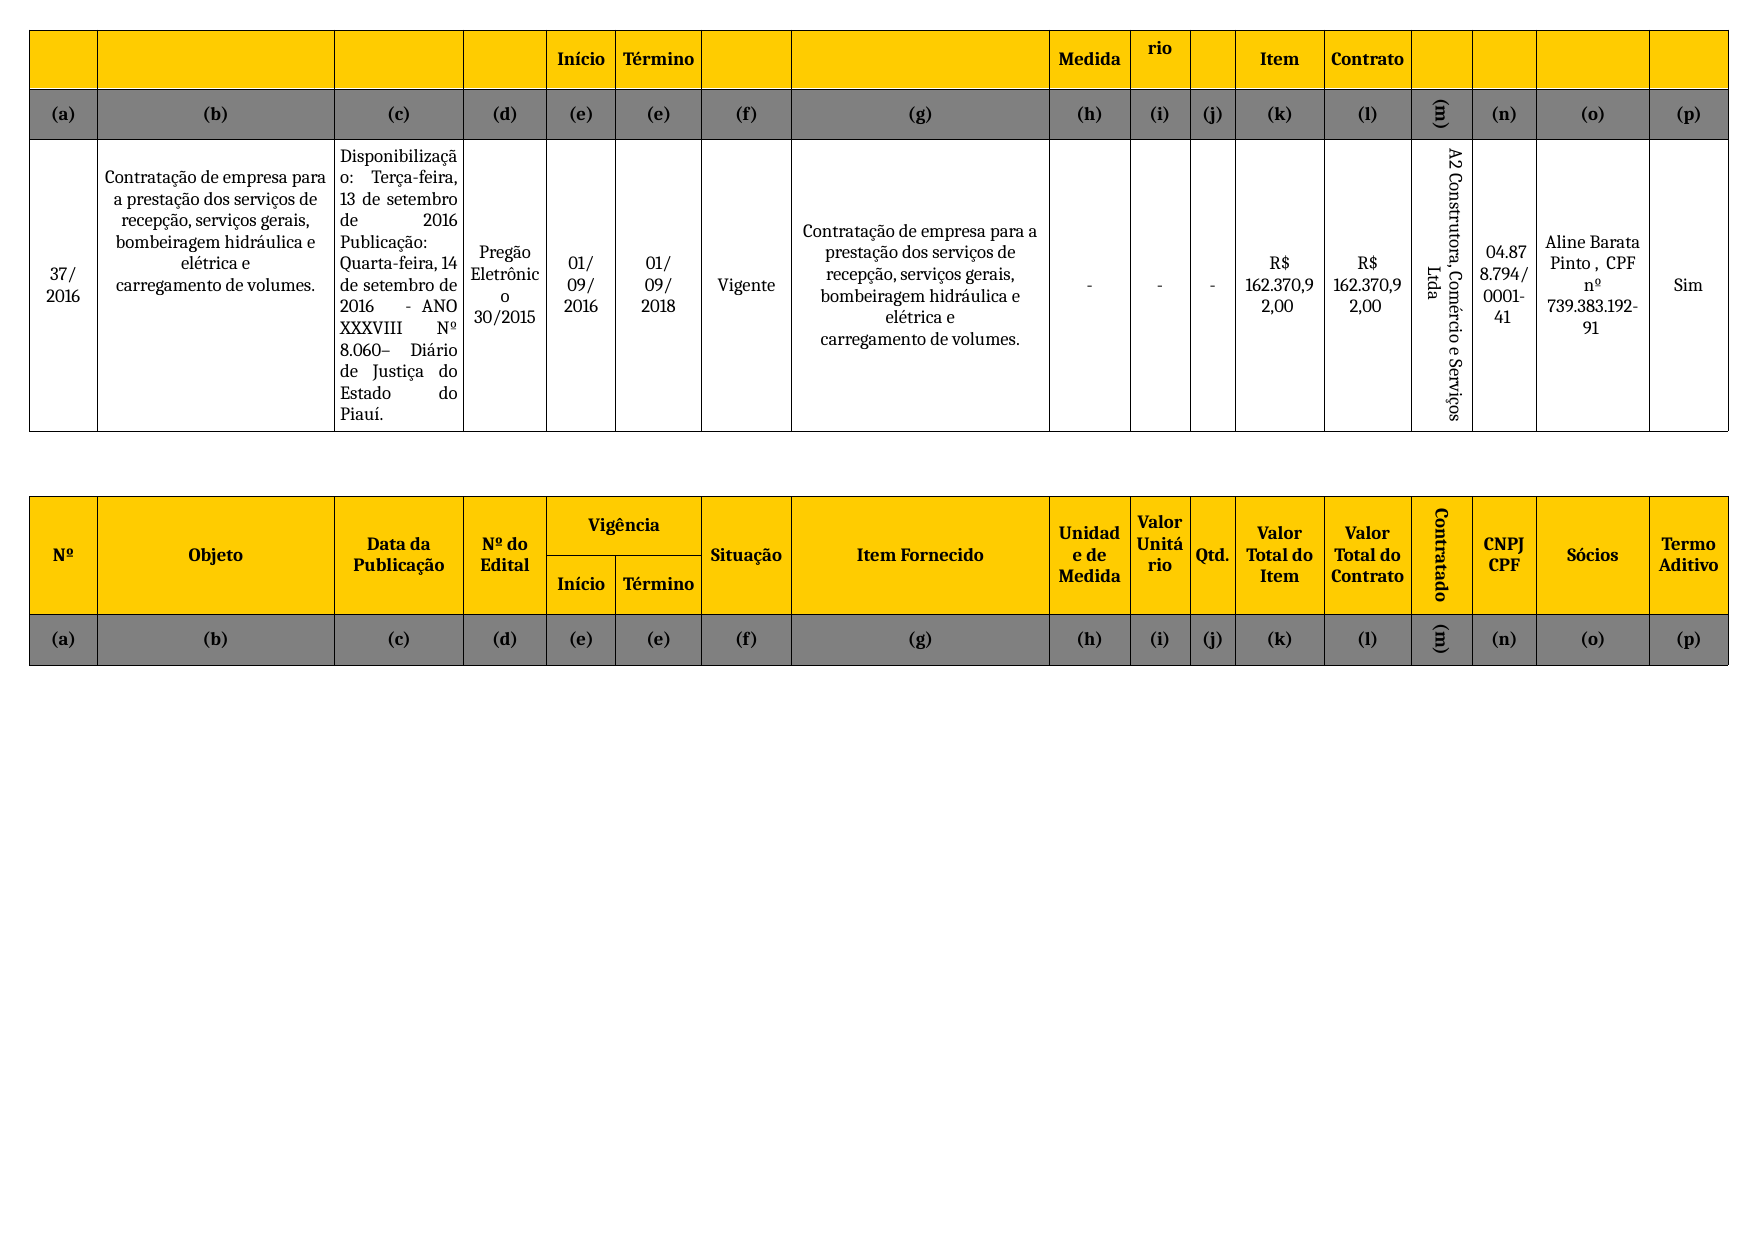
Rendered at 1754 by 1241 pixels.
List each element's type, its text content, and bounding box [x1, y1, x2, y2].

table_cell (e) [616, 615, 701, 665]
table_cell (d) [464, 615, 546, 665]
table_cell (g) [792, 90, 1049, 139]
table_header Medida [1050, 31, 1130, 88]
table_header Nº [30, 497, 97, 614]
table_cell (l) [1325, 90, 1411, 139]
table_cell 04.878.794/0001-41 [1473, 140, 1536, 431]
table_header Termo Aditivo [1650, 497, 1728, 614]
table_cell R$ 162.370,92,00 [1325, 140, 1411, 431]
table_header [792, 31, 1049, 88]
table_cell (h) [1050, 615, 1130, 665]
table_cell (a) [30, 90, 97, 139]
table_header [464, 31, 546, 88]
table_header [98, 31, 334, 88]
table_cell (a) [30, 615, 97, 665]
table_header [1473, 31, 1536, 88]
table_cell Início [547, 556, 615, 614]
table_cell Início [547, 31, 615, 88]
table_cell (f) [702, 90, 791, 139]
table_cell Contratação de empresa para a prestação dos serviços de recepção, serviços gerais, bombeiragem hidráulica e elétrica e carregamento de volumes. [98, 140, 334, 431]
table_cell (g) [792, 615, 1049, 665]
table_header Item Fornecido [792, 497, 1049, 614]
table_cell (c) [335, 615, 463, 665]
table_header Valor Unitário [1131, 497, 1190, 614]
table_cell (k) [1236, 90, 1324, 139]
table_cell (o) [1537, 90, 1649, 139]
table_header Qtd. [1191, 497, 1235, 614]
table_cell Sim [1650, 140, 1728, 431]
table_cell (o) [1537, 615, 1649, 665]
table_cell (d) [464, 90, 546, 139]
table_header Contrato [1325, 31, 1411, 88]
table_header [702, 31, 791, 88]
table_header [1650, 31, 1728, 88]
table_header Unidade de Medida [1050, 497, 1130, 614]
table_cell (f) [702, 615, 791, 665]
table_cell R$ 162.370,92,00 [1236, 140, 1324, 431]
table_header Vigência [547, 497, 701, 555]
table_header Nº do Edital [464, 497, 546, 614]
table_header [1537, 31, 1649, 88]
table_cell (p) [1650, 90, 1728, 139]
table_cell (j) [1191, 615, 1235, 665]
table_cell (b) [98, 615, 334, 665]
table_cell Aline Barata Pinto , CPF nº 739.383.192-91 [1537, 140, 1649, 431]
table_header Valor Total do Contrato [1325, 497, 1411, 614]
table_cell (i) [1131, 90, 1190, 139]
table_cell (l) [1325, 615, 1411, 665]
table_cell (e) [616, 90, 701, 139]
table_cell (e) [547, 90, 615, 139]
table_header [30, 31, 97, 88]
table_header Objeto [98, 497, 334, 614]
table_header Item [1236, 31, 1324, 88]
table_cell (m) [1412, 90, 1472, 139]
table_header [335, 31, 463, 88]
table_header [1191, 31, 1235, 88]
table_cell Término [616, 31, 701, 88]
table_cell Contratação de empresa para a prestação dos serviços de recepção, serviços gerais, bombeiragem hidráulica e elétrica e carregamento de volumes. [792, 140, 1049, 431]
table_cell (n) [1473, 615, 1536, 665]
table_cell (k) [1236, 615, 1324, 665]
table_cell (p) [1650, 615, 1728, 665]
table_cell (h) [1050, 90, 1130, 139]
table_cell (m) [1412, 615, 1472, 665]
table_cell 37/ 2016 [30, 140, 97, 431]
table_cell Término [616, 556, 701, 614]
table_header Sócios [1537, 497, 1649, 614]
table_header rio [1131, 31, 1190, 88]
table_cell Pregão Eletrônico 30/2015 [464, 140, 546, 431]
table_cell Disponibilização: Terça-feira, 13 de setembro de 2016 Publicação: Quarta-feira, 14 de setembro de 2016 - ANO XXXVIII Nº 8.060– Diário de Justiça do Estado do Piauí. [335, 140, 463, 431]
table_cell (c) [335, 90, 463, 139]
table_cell - [1131, 140, 1190, 431]
table_header Contratado [1412, 497, 1472, 614]
table_header Data da Publicação [335, 497, 463, 614]
table_cell A2 Construtora, Comércio e Serviços Ltda [1412, 140, 1472, 431]
table_header CNPJ CPF [1473, 497, 1536, 614]
table_header Situação [702, 497, 791, 614]
table_cell (b) [98, 90, 334, 139]
table_cell Vigente [702, 140, 791, 431]
table_header [1412, 31, 1472, 88]
table_cell 01/ 09/ 2016 [547, 140, 615, 431]
table_cell 01/ 09/ 2018 [616, 140, 701, 431]
table_cell (i) [1131, 615, 1190, 665]
table_cell - [1050, 140, 1130, 431]
table_cell - [1191, 140, 1235, 431]
table_cell (n) [1473, 90, 1536, 139]
table_header Valor Total do Item [1236, 497, 1324, 614]
table_cell (j) [1191, 90, 1235, 139]
table_cell (e) [547, 615, 615, 665]
